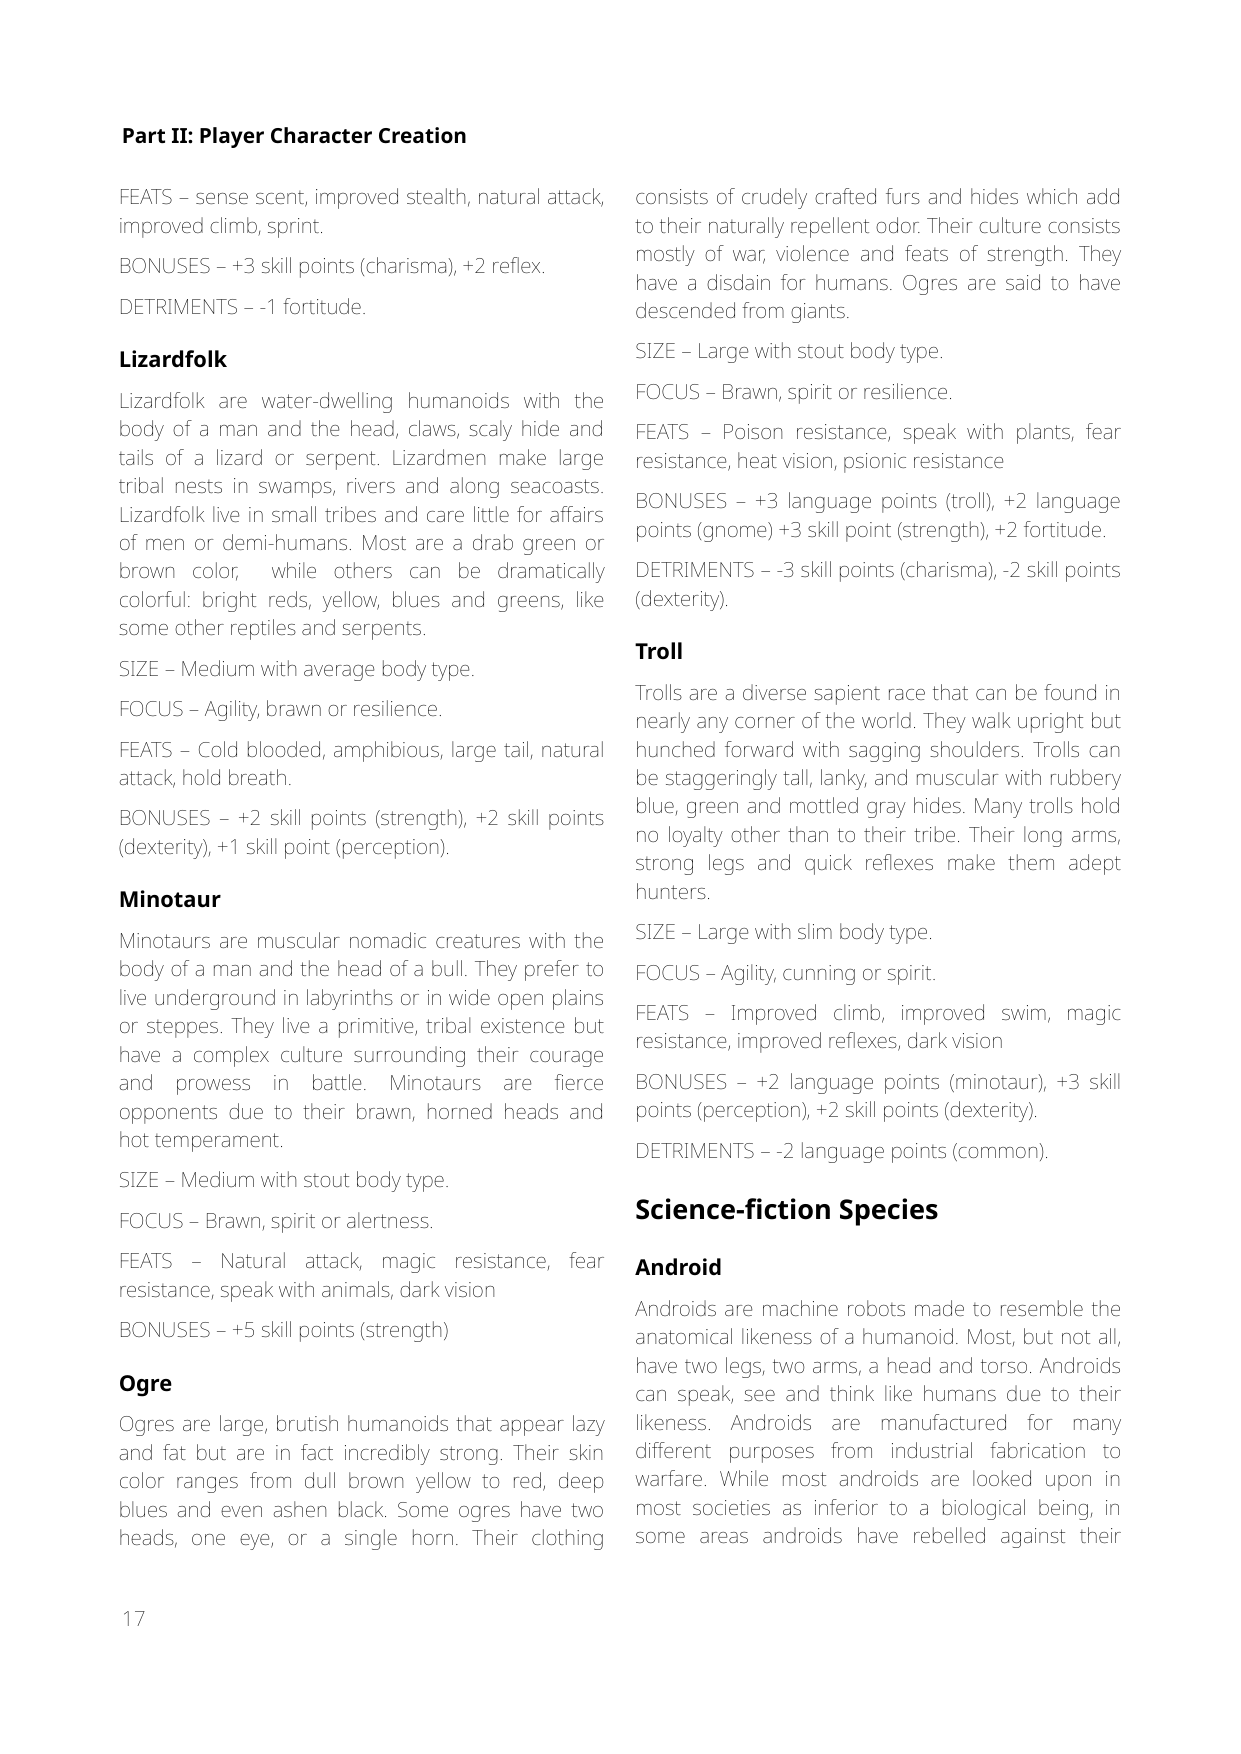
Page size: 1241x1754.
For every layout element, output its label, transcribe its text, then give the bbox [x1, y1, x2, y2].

text BONUSES – +3 language points (troll), +2 language points (gnome) +3 skill point (strength), +2 fortitude. [635, 486, 1122, 543]
text Lizardfolk [118, 344, 605, 374]
text consists of crudely crafted furs and hides which add to their naturally repellent odor. Their culture consists mostly of war, violence and feats of strength. They have a disdain for humans. Ogres are said to have descended from giants. [635, 182, 1122, 325]
text DETRIMENTS – -2 language points (common). [635, 1136, 1122, 1164]
text BONUSES – +2 skill points (strength), +2 skill points (dexterity), +1 skill point (perception). [118, 803, 605, 860]
text Ogre [118, 1368, 605, 1397]
text Ogres are large, brutish humanoids that appear lazy and fat but are in fact incredibly strong. Their skin color ranges from dull brown yellow to red, deep blues and even ashen black. Some ogres have two heads, one eye, or a single horn. Their clothing [118, 1409, 605, 1552]
text FOCUS – Agility, cunning or spirit. [635, 958, 1122, 986]
text BONUSES – +5 skill points (strength) [118, 1315, 605, 1344]
text Android [635, 1252, 1122, 1282]
subtitle Science-fiction Species [635, 1191, 1122, 1228]
text FEATS – Improved climb, improved swim, magic resistance, improved reflexes, dark vision [635, 998, 1122, 1055]
text Lizardfolk are water-dwelling humanoids with the body of a man and the head, claws, scaly hide and tails of a lizard or serpent. Lizardmen make large tribal nests in swamps, rivers and along seacoasts. Lizardfolk live in small tribes and care little for affairs of men or demi-humans. Most are a drab green or brown color, while others can be dramatically colorful: bright reds, yellow, blues and greens, like some other reptiles and serpents. [118, 386, 605, 642]
text Minotaur [118, 884, 605, 914]
text FOCUS – Brawn, spirit or alertness. [118, 1206, 605, 1234]
text FEATS – Cold blooded, amphibious, large tail, natural attack, hold breath. [118, 735, 605, 792]
text FOCUS – Brawn, spirit or resilience. [635, 377, 1122, 406]
text DETRIMENTS – -1 fortitude. [118, 292, 605, 320]
text Trolls are a diverse sapient race that can be found in nearly any corner of the world. They walk upright but hunched forward with sagging shoulders. Trolls can be staggeringly tall, lanky, and muscular with rubbery blue, green and mottled gray hides. Many trolls hold no loyalty other than to their tribe. Their long arms, strong legs and quick reflexes make them adept hunters. [635, 678, 1122, 905]
text SIZE – Medium with stout body type. [118, 1166, 605, 1194]
text BONUSES – +3 skill points (charisma), +2 reflex. [118, 251, 605, 280]
text FOCUS – Agility, brawn or resilience. [118, 694, 605, 723]
text DETRIMENTS – -3 skill points (charisma), -2 skill points (dexterity). [635, 555, 1122, 612]
text SIZE – Large with slim body type. [635, 917, 1122, 946]
text SIZE – Medium with average body type. [118, 654, 605, 682]
text Androids are machine robots made to resemble the anatomical likeness of a humanoid. Most, but not all, have two legs, two arms, a head and torso. Androids can speak, see and think like humans due to their likeness. Androids are manufactured for many different purposes from industrial fabrication to warfare. While most androids are looked upon in most societies as inferior to a biological being, in some areas androids have rebelled against their [635, 1294, 1122, 1550]
text Minotaurs are muscular nomadic creatures with the body of a man and the head of a bull. They prefer to live underground in labyrinths or in wide open plains or steppes. They live a primitive, tribal existence but have a complex culture surrounding their courage and prowess in battle. Minotaurs are fierce opponents due to their brawn, horned heads and hot temperament. [118, 926, 605, 1154]
text SIZE – Large with stout body type. [635, 337, 1122, 365]
text FEATS – Natural attack, magic resistance, fear resistance, speak with animals, dark vision [118, 1246, 605, 1303]
text FEATS – sense scent, improved stealth, natural attack, improved climb, sprint. [118, 182, 605, 239]
text FEATS – Poison resistance, speak with plants, fear resistance, heat vision, psionic resistance [635, 417, 1122, 474]
text BONUSES – +2 language points (minotaur), +3 skill points (perception), +2 skill points (dexterity). [635, 1067, 1122, 1124]
text Troll [635, 636, 1122, 666]
